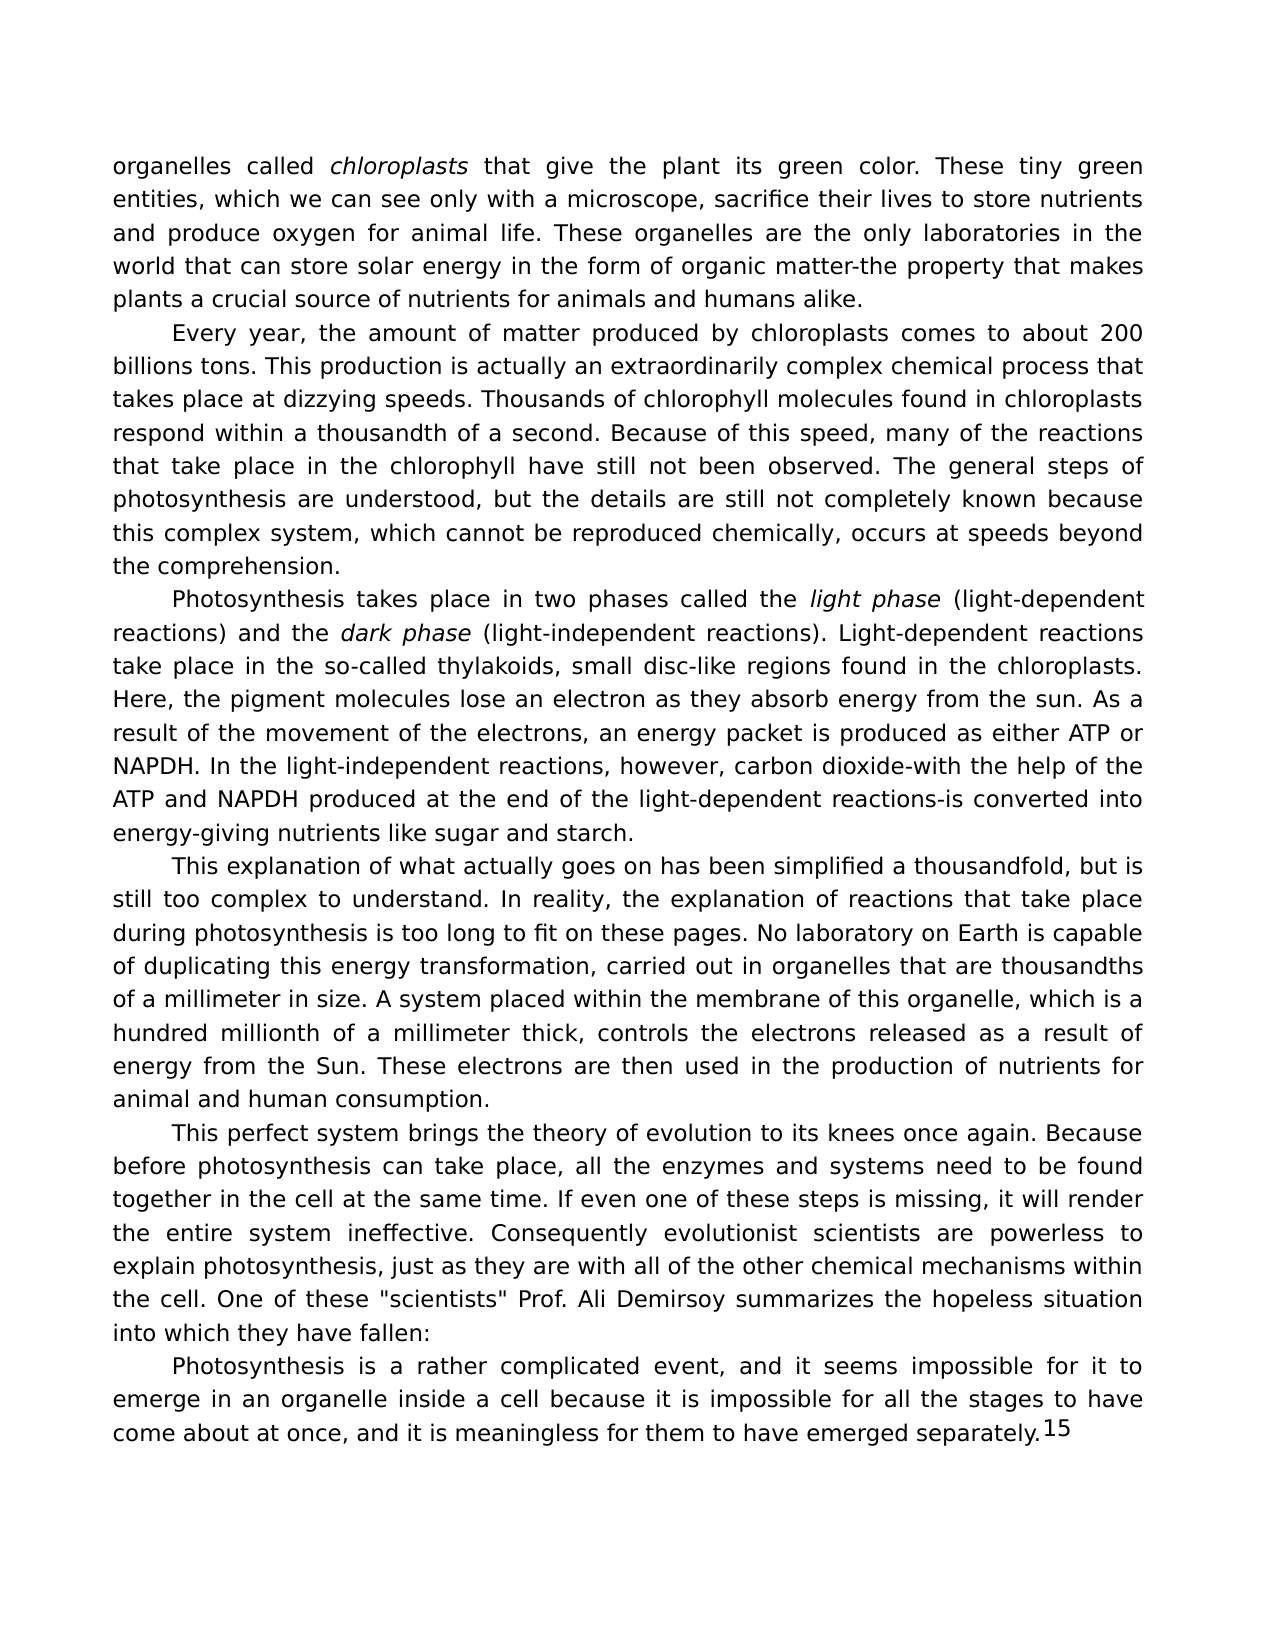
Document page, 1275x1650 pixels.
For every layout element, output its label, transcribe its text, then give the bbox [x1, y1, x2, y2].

text This perfect system brings the theory of evolution to its knees once again. Because before photosynthesis can take place, all the enzymes and systems need to be found together in the cell at the same time. If even one of these steps is missing, it will render the entire system ineffective. Consequently evolutionist scientists are powerless to explain photosynthesis, just as they are with all of the other chemical mechanisms within the cell. One of these "scientists" Prof. Ali Demirsoy summarizes the hopeless situation into which they have fallen: [112, 1114, 1145, 1348]
text This explanation of what actually goes on has been simplified a thousandfold, but is still too complex to understand. In reality, the explanation of reactions that take place during photosynthesis is too long to fit on these pages. No laboratory on Earth is capable of duplicating this energy transformation, carried out in organelles that are thousandths of a millimeter in size. A system placed within the membrane of this organelle, which is a hundred millionth of a millimeter thick, controls the electrons released as a result of energy from the Sun. These electrons are then used in the production of nutrients for animal and human consumption. [112, 848, 1145, 1114]
text organelles called chloroplasts that give the plant its green color. These tiny green entities, which we can see only with a microscope, sacrifice their lives to store nutrients and produce oxygen for animal life. These organelles are the only laboratories in the world that can store solar energy in the form of organic matter-the property that makes plants a crucial source of nutrients for animals and humans alike. [112, 148, 1145, 314]
text Every year, the amount of matter produced by chloroplasts comes to about 200 billions tons. This production is actually an extraordinarily complex chemical process that takes place at dizzying speeds. Thousands of chlorophyll molecules found in chloroplasts respond within a thousandth of a second. Because of this speed, many of the reactions that take place in the chlorophyll have still not been observed. The general steps of photosynthesis are understood, but the details are still not completely known because this complex system, which cannot be reproduced chemically, occurs at speeds beyond the comprehension. [112, 314, 1145, 581]
text Photosynthesis is a rather complicated event, and it seems impossible for it to emerge in an organelle inside a cell because it is impossible for all the stages to have come about at once, and it is meaningless for them to have emerged separately.15 [112, 1348, 1145, 1448]
text Photosynthesis takes place in two phases called the light phase (light-dependent reactions) and the dark phase (light-independent reactions). Light-dependent reactions take place in the so-called thylakoids, small disc-like regions found in the chloroplasts. Here, the pigment molecules lose an electron as they absorb energy from the sun. As a result of the movement of the electrons, an energy packet is produced as either ATP or NAPDH. In the light-independent reactions, however, carbon dioxide-with the help of the ATP and NAPDH produced at the end of the light-dependent reactions-is converted into energy-giving nutrients like sugar and starch. [112, 581, 1145, 848]
